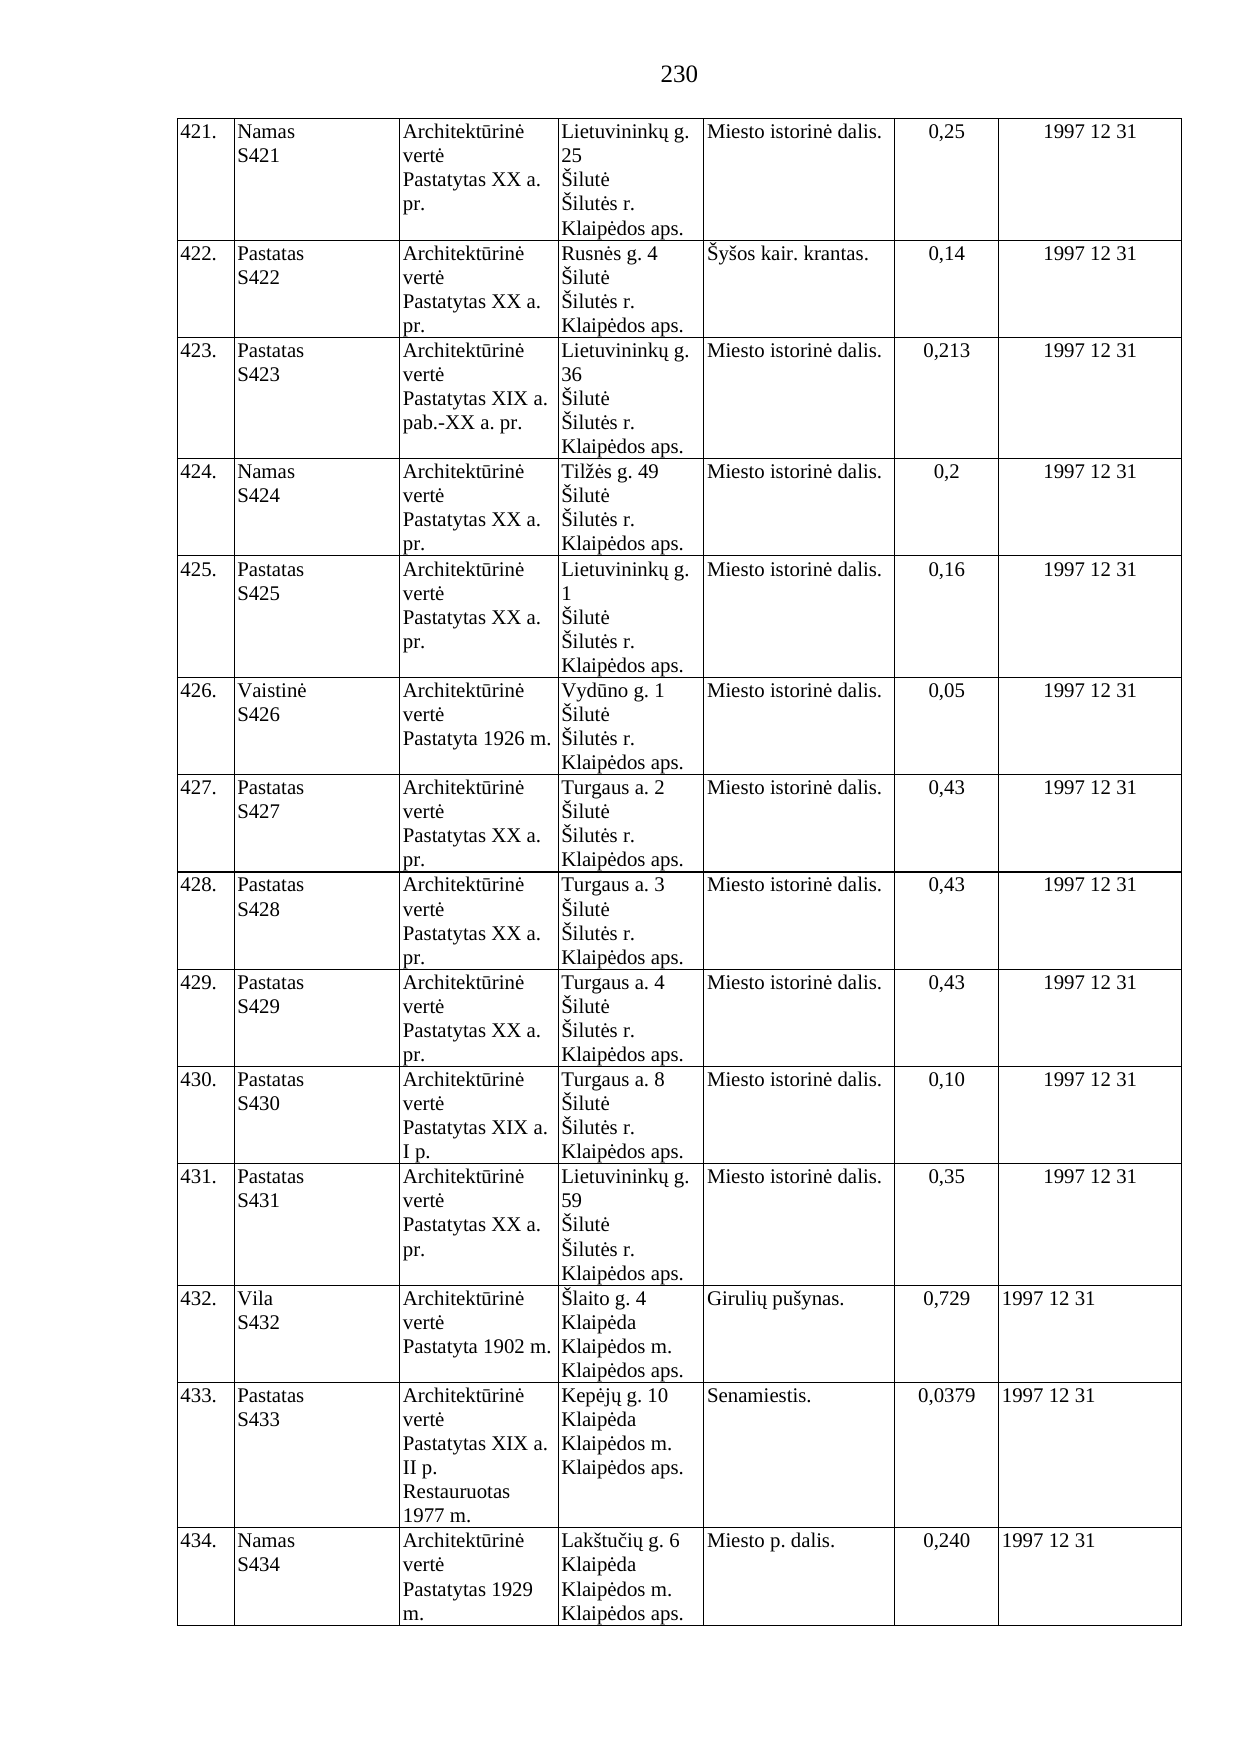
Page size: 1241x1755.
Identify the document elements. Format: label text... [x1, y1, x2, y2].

table_cell Architektūrinė vertė Pastatytas XX a. pr. [400, 556, 558, 677]
table_cell Architektūrinė vertė Pastatytas XX a. pr. [400, 241, 558, 337]
table_cell Architektūrinė vertė Pastatyta 1926 m. [400, 678, 558, 774]
table_cell 1997 12 31 [999, 775, 1181, 871]
table_cell Miesto istorinė dalis. [704, 1067, 894, 1163]
table_cell Architektūrinė vertė Pastatytas XX a. pr. [400, 119, 558, 239]
table_cell Turgaus a. 4 Šilutė Šilutės r. Klaipėdos aps. [559, 970, 703, 1066]
table_cell Namas S421 [235, 119, 399, 239]
table_cell 0,213 [895, 338, 998, 458]
table_cell Architektūrinė vertė Pastatytas XIX a. II p. Restauruotas 1977 m. [400, 1383, 558, 1527]
table_cell Architektūrinė vertė Pastatytas XX a. pr. [400, 970, 558, 1066]
table_cell 1997 12 31 [999, 678, 1181, 774]
table_cell Pastatas S433 [235, 1383, 399, 1527]
table_cell Lakštučių g. 6 Klaipėda Klaipėdos m. Klaipėdos aps. [559, 1528, 703, 1624]
table_cell 0,2 [895, 459, 998, 555]
table_cell 1997 12 31 [999, 556, 1181, 677]
table_cell 434. [178, 1528, 234, 1624]
table_cell 1997 12 31 [999, 1067, 1181, 1163]
table_cell 432. [178, 1286, 234, 1382]
table_cell Architektūrinė vertė Pastatytas XX a. pr. [400, 459, 558, 555]
table_cell 426. [178, 678, 234, 774]
table_cell Rusnės g. 4 Šilutė Šilutės r. Klaipėdos aps. [559, 241, 703, 337]
table_cell Senamiestis. [704, 1383, 894, 1527]
table_cell Vydūno g. 1 Šilutė Šilutės r. Klaipėdos aps. [559, 678, 703, 774]
table_cell Miesto istorinė dalis. [704, 459, 894, 555]
table_cell Vaistinė S426 [235, 678, 399, 774]
table_cell 421. [178, 119, 234, 239]
table_cell 1997 12 31 [999, 970, 1181, 1066]
table_cell 425. [178, 556, 234, 677]
table_cell Miesto istorinė dalis. [704, 775, 894, 871]
table_cell 1997 12 31 [999, 1528, 1181, 1624]
table_cell Namas S434 [235, 1528, 399, 1624]
table_cell 422. [178, 241, 234, 337]
table_cell Miesto istorinė dalis. [704, 119, 894, 239]
table_cell Miesto p. dalis. [704, 1528, 894, 1624]
table_cell Architektūrinė vertė Pastatytas XX a. pr. [400, 1164, 558, 1284]
table_cell Lietuvininkų g. 36 Šilutė Šilutės r. Klaipėdos aps. [559, 338, 703, 458]
table_cell Miesto istorinė dalis. [704, 338, 894, 458]
table_cell 1997 12 31 [999, 338, 1181, 458]
table_cell Kepėjų g. 10 Klaipėda Klaipėdos m. Klaipėdos aps. [559, 1383, 703, 1527]
table_cell 0,16 [895, 556, 998, 677]
table_cell 0,35 [895, 1164, 998, 1284]
table_cell 0,25 [895, 119, 998, 239]
table_cell Pastatas S430 [235, 1067, 399, 1163]
table_cell Pastatas S429 [235, 970, 399, 1066]
table_cell Šlaito g. 4 Klaipėda Klaipėdos m. Klaipėdos aps. [559, 1286, 703, 1382]
table_cell 429. [178, 970, 234, 1066]
table_cell Pastatas S422 [235, 241, 399, 337]
table_cell Miesto istorinė dalis. [704, 970, 894, 1066]
table_cell Turgaus a. 8 Šilutė Šilutės r. Klaipėdos aps. [559, 1067, 703, 1163]
table_cell 423. [178, 338, 234, 458]
table_cell 1997 12 31 [999, 241, 1181, 337]
table_cell 0,14 [895, 241, 998, 337]
table_cell 0,10 [895, 1067, 998, 1163]
table_cell Miesto istorinė dalis. [704, 556, 894, 677]
table_cell Architektūrinė vertė Pastatytas 1929 m. [400, 1528, 558, 1624]
table_cell Šyšos kair. krantas. [704, 241, 894, 337]
table_cell 0,0379 [895, 1383, 998, 1527]
table_cell 430. [178, 1067, 234, 1163]
table_cell 428. [178, 873, 234, 969]
table_cell 1997 12 31 [999, 459, 1181, 555]
table_cell 1997 12 31 [999, 1164, 1181, 1284]
table_cell Namas S424 [235, 459, 399, 555]
table_cell 433. [178, 1383, 234, 1527]
table_cell Lietuvininkų g. 25 Šilutė Šilutės r. Klaipėdos aps. [559, 119, 703, 239]
table_cell 1997 12 31 [999, 1286, 1181, 1382]
table_cell Tilžės g. 49 Šilutė Šilutės r. Klaipėdos aps. [559, 459, 703, 555]
table_cell 1997 12 31 [999, 119, 1181, 239]
table_cell Miesto istorinė dalis. [704, 1164, 894, 1284]
table_cell Lietuvininkų g. 59 Šilutė Šilutės r. Klaipėdos aps. [559, 1164, 703, 1284]
table_cell Lietuvininkų g. 1 Šilutė Šilutės r. Klaipėdos aps. [559, 556, 703, 677]
table_cell 0,05 [895, 678, 998, 774]
table_cell Vila S432 [235, 1286, 399, 1382]
table_cell 427. [178, 775, 234, 871]
table_cell Miesto istorinė dalis. [704, 873, 894, 969]
table_cell 1997 12 31 [999, 873, 1181, 969]
table_cell Pastatas S427 [235, 775, 399, 871]
table_cell Pastatas S425 [235, 556, 399, 677]
table_cell Pastatas S431 [235, 1164, 399, 1284]
table_cell Pastatas S428 [235, 873, 399, 969]
table_cell 0,43 [895, 970, 998, 1066]
table_cell Architektūrinė vertė Pastatytas XIX a. I p. [400, 1067, 558, 1163]
table_cell 0,240 [895, 1528, 998, 1624]
table_cell Architektūrinė vertė Pastatyta 1902 m. [400, 1286, 558, 1382]
table_cell 0,729 [895, 1286, 998, 1382]
table_cell Architektūrinė vertė Pastatytas XX a. pr. [400, 775, 558, 871]
table_cell Architektūrinė vertė Pastatytas XX a. pr. [400, 873, 558, 969]
table_cell Architektūrinė vertė Pastatytas XIX a. pab.-XX a. pr. [400, 338, 558, 458]
table_cell Pastatas S423 [235, 338, 399, 458]
table_cell 431. [178, 1164, 234, 1284]
table_cell Girulių pušynas. [704, 1286, 894, 1382]
table_cell Miesto istorinė dalis. [704, 678, 894, 774]
table_cell 0,43 [895, 873, 998, 969]
table_cell 1997 12 31 [999, 1383, 1181, 1527]
table_cell Turgaus a. 2 Šilutė Šilutės r. Klaipėdos aps. [559, 775, 703, 871]
table_cell Turgaus a. 3 Šilutė Šilutės r. Klaipėdos aps. [559, 873, 703, 969]
table_cell 0,43 [895, 775, 998, 871]
table_cell 424. [178, 459, 234, 555]
